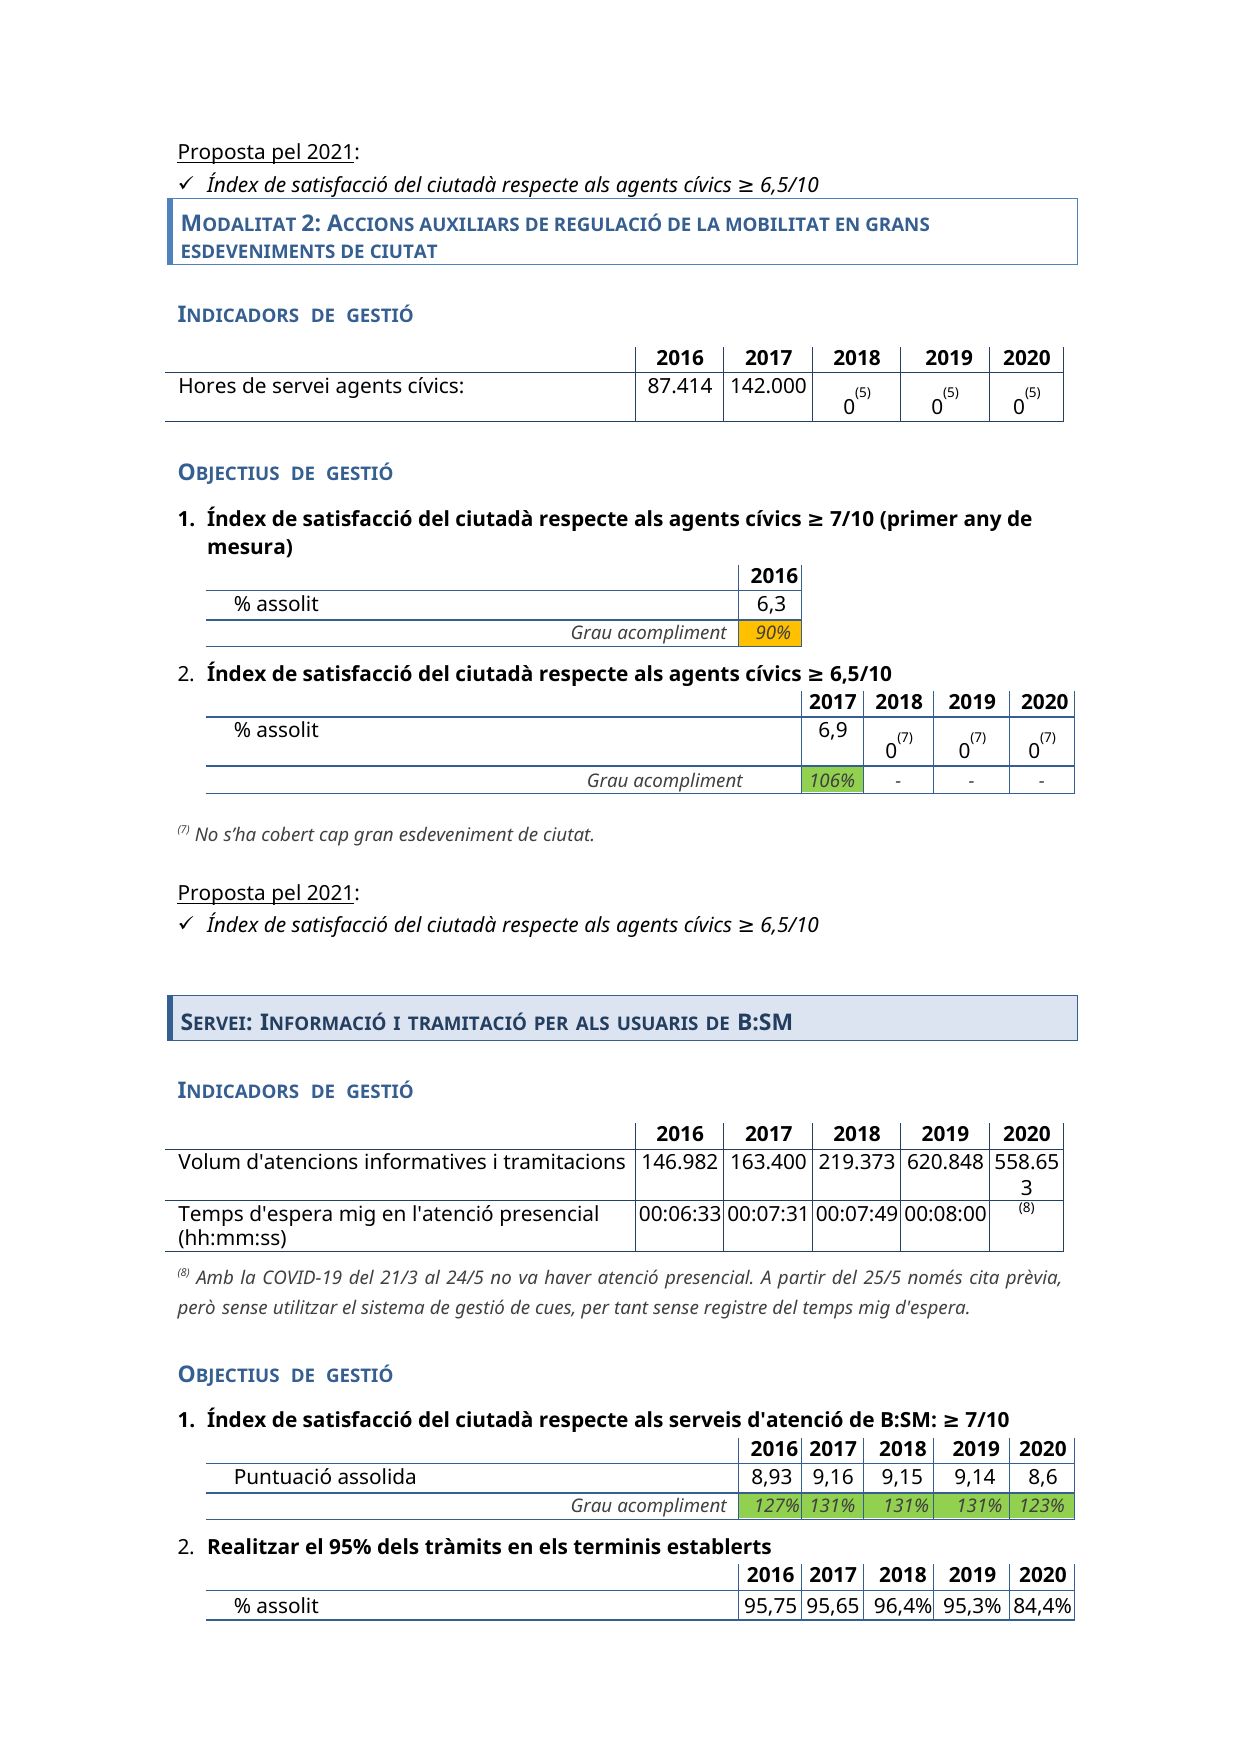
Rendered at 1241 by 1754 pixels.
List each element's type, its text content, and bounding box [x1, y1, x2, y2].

table_cell 131% [934, 1494, 1009, 1518]
table_cell 95,75 [739, 1591, 801, 1619]
table_header [206, 691, 801, 716]
table_cell 558.653 [990, 1150, 1063, 1200]
table_header 2019 [901, 1123, 989, 1148]
text OBJECTIUS DE GESTIÓ [177, 1358, 1090, 1389]
table_cell 90% [739, 621, 801, 646]
table_header 2020 [1010, 691, 1074, 716]
table_cell 620.848 [901, 1150, 989, 1200]
table_header 2020 [1010, 1438, 1074, 1463]
table_cell 95,3% [934, 1591, 1009, 1619]
table_header 2016 [739, 565, 801, 590]
table_header [206, 1564, 738, 1589]
table_header 2016 [739, 1564, 801, 1589]
table_cell 0(5) [813, 373, 900, 421]
table_header 2018 [813, 1123, 900, 1148]
table_cell 6,9 [802, 718, 863, 765]
table_header 2020 [990, 1123, 1063, 1148]
table_cell 95,65 [802, 1591, 863, 1619]
table_cell 142.000 [724, 373, 812, 421]
table_cell 0(5) [990, 373, 1063, 421]
table_cell (8) [990, 1201, 1063, 1251]
table_cell Volum d'atencions informatives i tramitacions [165, 1150, 635, 1200]
table_cell 6,3 [739, 591, 801, 619]
table_cell 106% [802, 767, 863, 792]
text Proposta pel 2021: [177, 137, 1090, 166]
list Índex de satisfacció del ciutadà respecte als agents cívics ≥ 6,5/10 [177, 911, 1090, 939]
table_cell 00:07:49 [813, 1201, 900, 1251]
table_cell Hores de servei agents cívics: [165, 373, 635, 421]
table_cell 9,14 [934, 1464, 1009, 1492]
text (7) No s’ha cobert cap gran esdeveniment de ciutat. [177, 821, 1090, 847]
table_header [165, 1123, 635, 1148]
table_header 2016 [636, 347, 723, 372]
table_header 2018 [813, 347, 900, 372]
table_cell Grau acompliment [206, 621, 738, 646]
table_header 2019 [934, 1564, 1009, 1589]
table_header [165, 347, 635, 372]
table_cell 0(5) [901, 373, 989, 421]
table_header 2018 [864, 1564, 933, 1589]
table_header 2019 [901, 347, 989, 372]
list Realitzar el 95% dels tràmits en els terminis establerts [177, 1532, 1090, 1560]
table_cell Temps d'espera mig en l'atenció presencial (hh:mm:ss) [165, 1201, 635, 1251]
table_cell 96,4% [864, 1591, 933, 1619]
table_cell - [934, 767, 1009, 792]
text INDICADORS DE GESTIÓ [177, 1074, 1090, 1106]
table_header 2017 [802, 1564, 863, 1589]
table_cell - [864, 767, 933, 792]
table_cell 9,16 [802, 1464, 863, 1492]
list Índex de satisfacció del ciutadà respecte als agents cívics ≥ 6,5/10 [177, 170, 1090, 198]
table_header 2020 [990, 347, 1063, 372]
table_cell 8,6 [1010, 1464, 1074, 1492]
table_cell 146.982 [636, 1150, 723, 1200]
table_header 2020 [1010, 1564, 1074, 1589]
table_cell 127% [739, 1494, 801, 1518]
table_header 2019 [934, 1438, 1009, 1463]
table_header 2017 [802, 1438, 863, 1463]
table_header 2016 [636, 1123, 723, 1148]
table_header [206, 565, 738, 590]
text (8) Amb la COVID-19 del 21/3 al 24/5 no va haver atenció presencial. A partir del 25/5 només cita prèvia, però sense utilitzar el sistema de gestió de cues, per tant sense registre del temps mig d'espera. [177, 1265, 1090, 1319]
table_header 2018 [864, 691, 933, 716]
table_header 2019 [934, 691, 1009, 716]
table_cell 163.400 [724, 1150, 812, 1200]
subtitle Índex de satisfacció del ciutadà respecte als serveis d'atenció de B:SM: ≥ 7/10 [177, 1405, 1090, 1434]
table_cell 84,4% [1010, 1591, 1074, 1619]
table_cell 8,93 [739, 1464, 801, 1492]
table_cell 87.414 [636, 373, 723, 421]
table_cell 00:07:31 [724, 1201, 812, 1251]
table_header 2018 [864, 1438, 933, 1463]
table_cell % assolit [206, 1591, 738, 1619]
table_cell 0(7) [1010, 718, 1074, 765]
table_header 2017 [724, 1123, 812, 1148]
table_cell Grau acompliment [206, 1494, 738, 1518]
table_header 2017 [802, 691, 863, 716]
table_cell 0(7) [864, 718, 933, 765]
text INDICADORS DE GESTIÓ [177, 298, 1090, 329]
table_cell 131% [864, 1494, 933, 1518]
text OBJECTIUS DE GESTIÓ [177, 456, 1090, 487]
table_cell - [1010, 767, 1074, 792]
table_header 2017 [724, 347, 812, 372]
subtitle Índex de satisfacció del ciutadà respecte als agents cívics ≥ 7/10 (primer any de mesura) [177, 504, 1090, 561]
table_cell 0(7) [934, 718, 1009, 765]
table_cell Puntuació assolida [206, 1464, 738, 1492]
list Índex de satisfacció del ciutadà respecte als agents cívics ≥ 6,5/10 [177, 659, 1090, 687]
text Proposta pel 2021: [177, 878, 1090, 907]
table_cell 00:06:33 [636, 1201, 723, 1251]
table_header MODALITAT 2: ACCIONS AUXILIARS DE REGULACIÓ DE LA MOBILITAT EN GRANS ESDEVENIMENTS DE CIUTAT [173, 199, 1077, 264]
table_header 2016 [739, 1438, 801, 1463]
table_cell % assolit [206, 591, 738, 619]
table_cell 9,15 [864, 1464, 933, 1492]
table_header [206, 1438, 738, 1463]
table_cell Grau acompliment [206, 767, 801, 792]
table_header SERVEI: INFORMACIÓ I TRAMITACIÓ PER ALS USUARIS DE B:SM [173, 996, 1077, 1040]
table_cell 123% [1010, 1494, 1074, 1518]
table_cell 131% [802, 1494, 863, 1518]
table_cell 219.373 [813, 1150, 900, 1200]
table_cell % assolit [206, 718, 801, 765]
table_cell 00:08:00 [901, 1201, 989, 1251]
